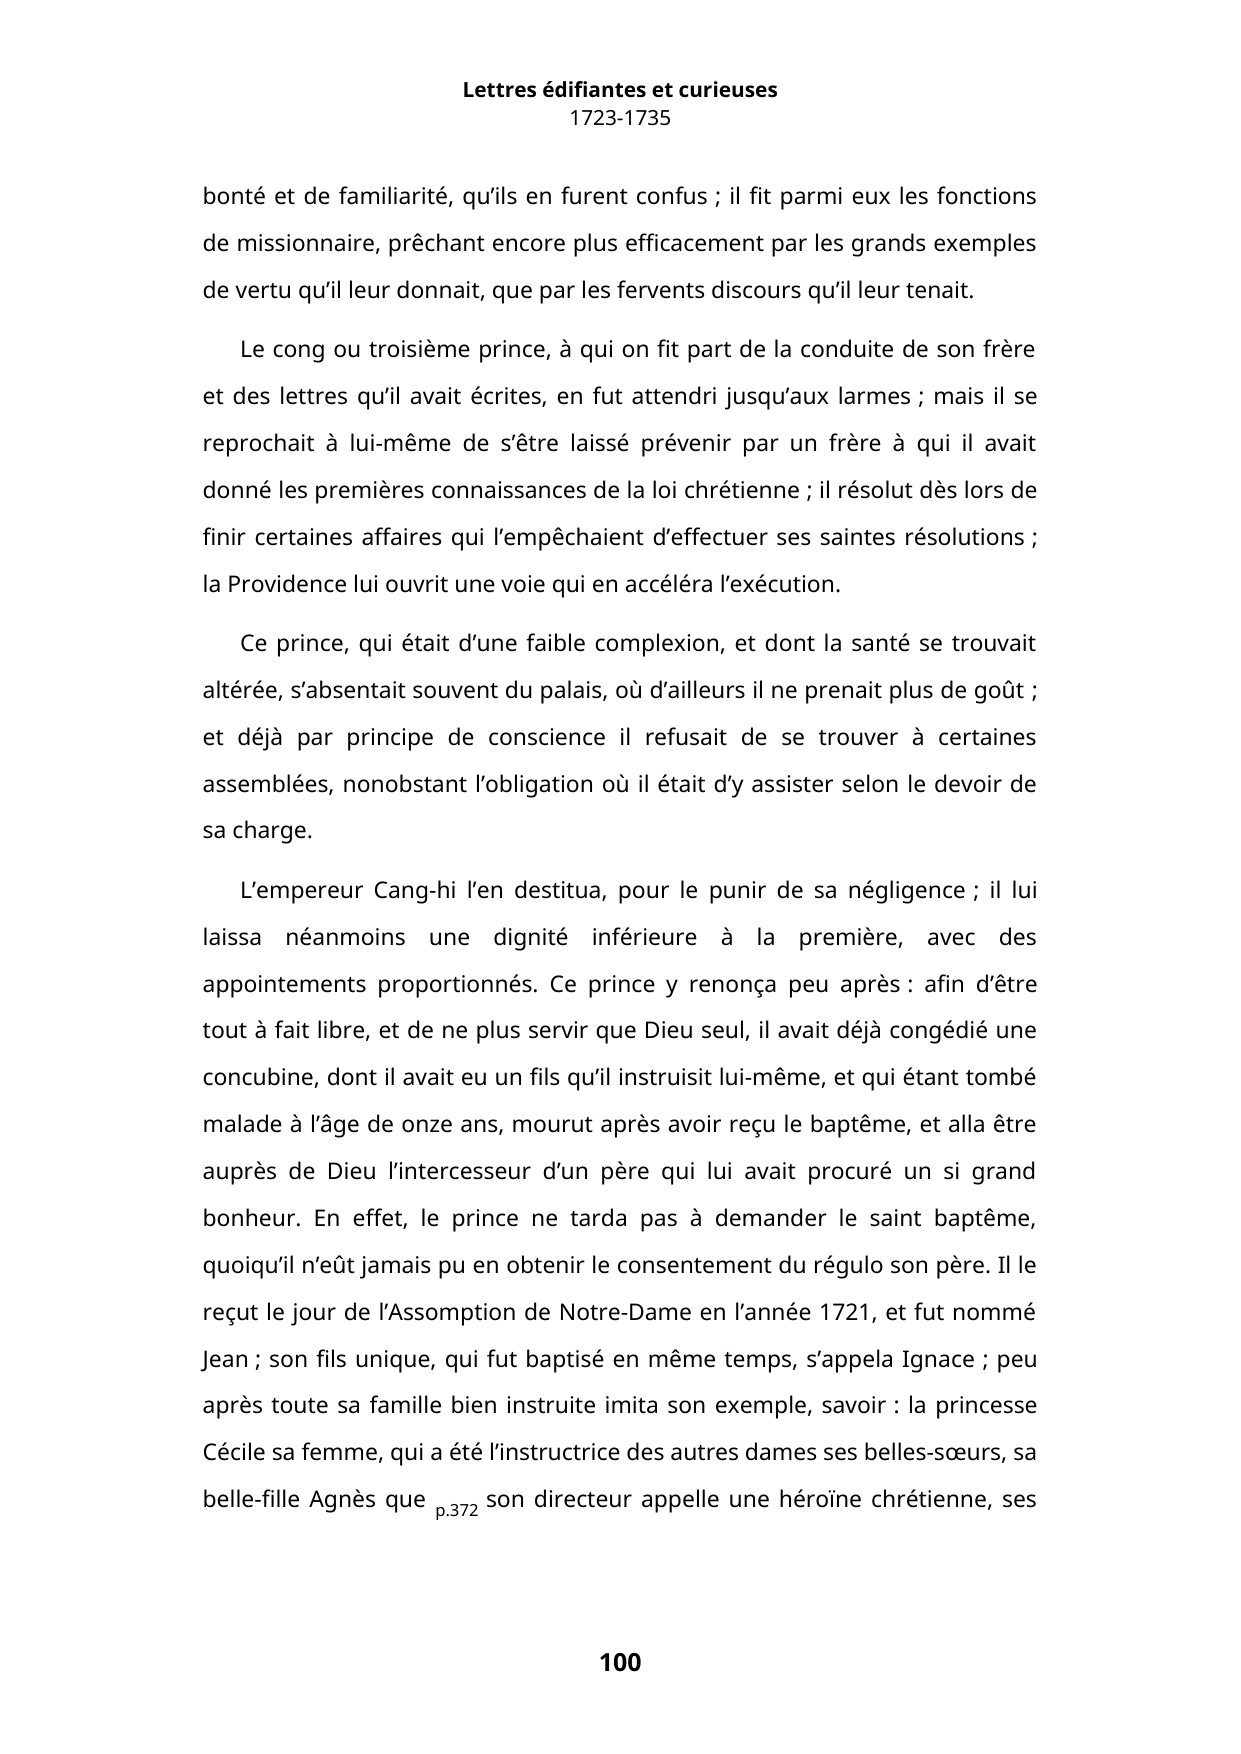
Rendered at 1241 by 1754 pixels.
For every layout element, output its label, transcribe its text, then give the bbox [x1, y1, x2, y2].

text Ce prince, qui était d’une faible complexion, et dont la santé se trouvait altérée, s’absentait souvent du palais, où d’ailleurs il ne prenait plus de goût ; et déjà par principe de conscience il refusait de se trouver à certaines assemblées, nonobstant l’obligation où il était d’y assister selon le devoir de sa charge. [202, 627, 1038, 846]
text Le cong ou troisième prince, à qui on fit part de la conduite de son frère et des lettres qu’il avait écrites, en fut attendri jusqu’aux larmes ; mais il se reprochait à lui-même de s’être laissé prévenir par un frère à qui il avait donné les premières connaissances de la loi chrétienne ; il résolut dès lors de finir certaines affaires qui l’empêchaient d’effectuer ses saintes résolutions ; la Providence lui ouvrit une voie qui en accéléra l’exécution. [202, 333, 1038, 599]
text bonté et de familiarité, qu’ils en furent confus ; il fit parmi eux les fonctions de missionnaire, prêchant encore plus efficacement par les grands exemples de vertu qu’il leur donnait, que par les fervents discours qu’il leur tenait. [202, 180, 1038, 305]
text L’empereur Cang-hi l’en destitua, pour le punir de sa négligence ; il lui laissa néanmoins une dignité inférieure à la première, avec des appointements proportionnés. Ce prince y renonça peu après : afin d’être tout à fait libre, et de ne plus servir que Dieu seul, il avait déjà congédié une concubine, dont il avait eu un fils qu’il instruisit lui-même, et qui étant tombé malade à l’âge de onze ans, mourut après avoir reçu le baptême, et alla être auprès de Dieu l’intercesseur d’un père qui lui avait procuré un si grand bonheur. En effet, le prince ne tarda pas à demander le saint baptême, quoiqu’il n’eût jamais pu en obtenir le consentement du régulo son père. Il le reçut le jour de l’Assomption de Notre-Dame en l’année 1721, et fut nommé Jean ; son fils unique, qui fut baptisé en même temps, s’appela Ignace ; peu après toute sa famille bien instruite imita son exemple, savoir : la princesse Cécile sa femme, qui a été l’instructrice des autres dames ses belles-sœurs, sa belle-fille Agnès que p.372 son directeur appelle une héroïne chrétienne, ses [202, 874, 1038, 1521]
